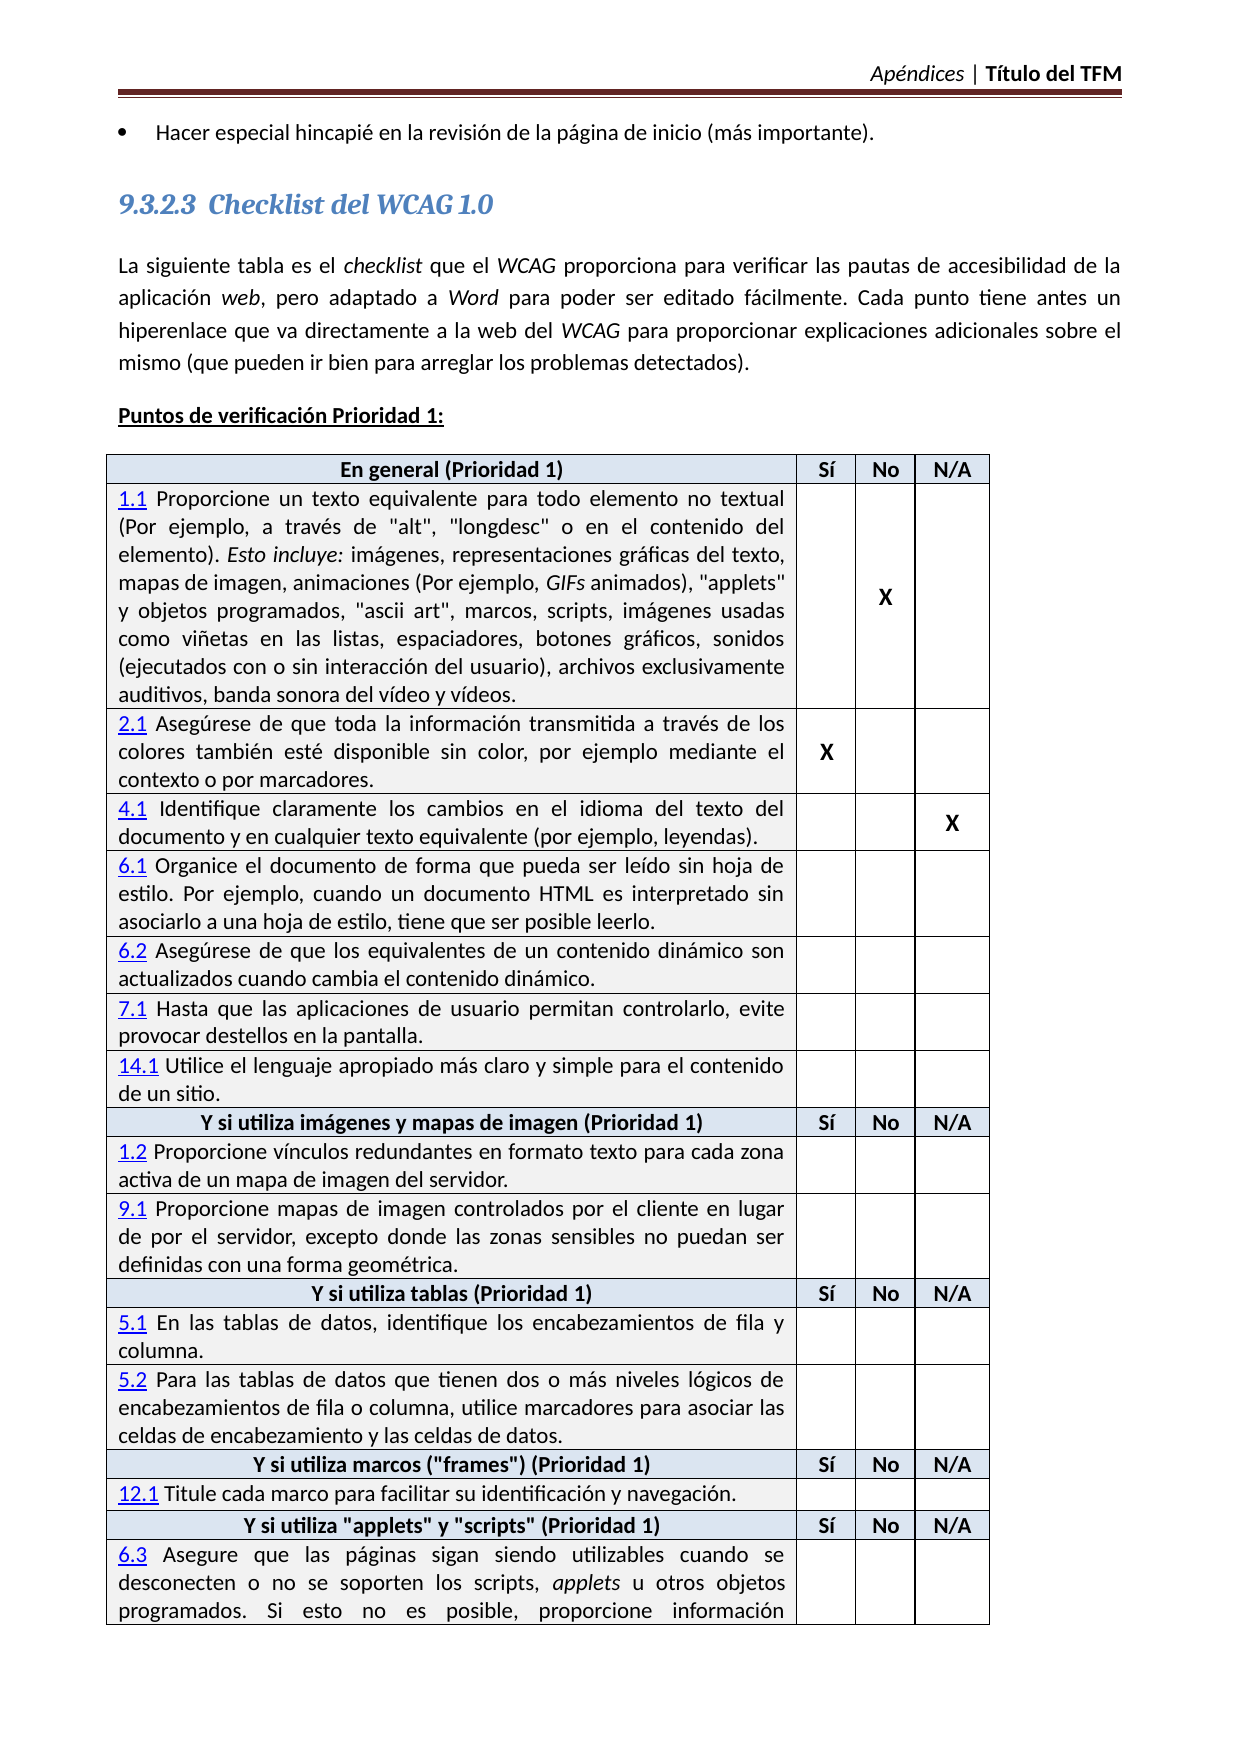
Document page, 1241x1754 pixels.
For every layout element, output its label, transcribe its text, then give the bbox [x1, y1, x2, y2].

table_cell 7.1 Hasta que las aplicaciones de usuario permitan controlarlo, evite provocar destellos en la pantalla. [107, 994, 796, 1050]
table_cell X [797, 709, 855, 793]
table_cell X [856, 484, 914, 708]
table_cell [797, 1137, 855, 1193]
table_header No [856, 455, 914, 483]
table_cell Sí [797, 1279, 855, 1307]
table_cell Sí [797, 1108, 855, 1136]
table_cell [797, 937, 855, 993]
table_cell 1.1 Proporcione un texto equivalente para todo elemento no textual (Por ejemplo, a través de "alt", "longdesc" o en el contenido del elemento). Esto incluye: imágenes, representaciones gráficas del texto, mapas de imagen, animaciones (Por ejemplo, GIFs animados), "applets" y objetos programados, "ascii art", marcos, scripts, imágenes usadas como viñetas en las listas, espaciadores, botones gráficos, sonidos (ejecutados con o sin interacción del usuario), archivos exclusivamente auditivos, banda sonora del vídeo y vídeos. [107, 484, 796, 708]
table_cell [916, 1137, 989, 1193]
table_cell N/A [916, 1450, 989, 1478]
table_cell No [856, 1279, 914, 1307]
table_cell [916, 1051, 989, 1107]
table_cell [856, 1051, 914, 1107]
table_cell Y si utiliza marcos ("frames") (Prioridad 1) [107, 1450, 796, 1478]
table_cell [856, 794, 914, 850]
table_cell [916, 709, 989, 793]
table_cell Y si utiliza tablas (Prioridad 1) [107, 1279, 796, 1307]
table_cell [856, 1479, 914, 1510]
table_cell No [856, 1450, 914, 1478]
text Puntos de verificación Prioridad 1: [118, 401, 1122, 429]
text La siguiente tabla es el checklist que el WCAG proporciona para verificar las pautas de accesibilidad de la aplicación web, pero adaptado a Word para poder ser editado fácilmente. Cada punto tiene antes un hiperenlace que va directamente a la web del WCAG para proporcionar explicaciones adicionales sobre el mismo (que pueden ir bien para arreglar los problemas detectados). [118, 251, 1122, 376]
table_cell No [856, 1108, 914, 1136]
table_cell [797, 1308, 855, 1364]
table_cell 6.3 Asegure que las páginas sigan siendo utilizables cuando se desconecten o no se soporten los scripts, applets u otros objetos programados. Si esto no es posible, proporcione información [107, 1540, 796, 1624]
table_header Sí [797, 455, 855, 483]
table_cell [916, 994, 989, 1050]
table_cell [797, 1479, 855, 1510]
table_cell Y si utiliza "applets" y "scripts" (Prioridad 1) [107, 1511, 796, 1539]
table_cell Y si utiliza imágenes y mapas de imagen (Prioridad 1) [107, 1108, 796, 1136]
table_cell [916, 1308, 989, 1364]
table_cell [856, 1308, 914, 1364]
table_cell 5.1 En las tablas de datos, identifique los encabezamientos de fila y columna. [107, 1308, 796, 1364]
table_cell [916, 1479, 989, 1510]
table_cell N/A [916, 1279, 989, 1307]
table_cell 6.1 Organice el documento de forma que pueda ser leído sin hoja de estilo. Por ejemplo, cuando un documento HTML es interpretado sin asociarlo a una hoja de estilo, tiene que ser posible leerlo. [107, 851, 796, 936]
table_cell [797, 851, 855, 936]
subtitle Checklist del WCAG 1.0 [118, 188, 1122, 221]
table_cell [797, 1051, 855, 1107]
table_header En general (Prioridad 1) [107, 455, 796, 483]
table_cell [916, 851, 989, 936]
table_cell [916, 1540, 989, 1624]
table_cell [856, 994, 914, 1050]
table_cell Sí [797, 1511, 855, 1539]
table_cell [856, 709, 914, 793]
table_cell [856, 1194, 914, 1278]
table_cell [856, 1365, 914, 1449]
table_cell X [916, 794, 989, 850]
table_cell [856, 1137, 914, 1193]
table_header N/A [916, 455, 989, 483]
table_cell [916, 1365, 989, 1449]
table_cell [916, 1194, 989, 1278]
table_cell 14.1 Utilice el lenguaje apropiado más claro y simple para el contenido de un sitio. [107, 1051, 796, 1107]
table_cell 9.1 Proporcione mapas de imagen controlados por el cliente en lugar de por el servidor, excepto donde las zonas sensibles no puedan ser definidas con una forma geométrica. [107, 1194, 796, 1278]
table_cell 4.1 Identifique claramente los cambios en el idioma del texto del documento y en cualquier texto equivalente (por ejemplo, leyendas). [107, 794, 796, 850]
table_cell 2.1 Asegúrese de que toda la información transmitida a través de los colores también esté disponible sin color, por ejemplo mediante el contexto o por marcadores. [107, 709, 796, 793]
table_cell [856, 851, 914, 936]
table_cell [797, 1365, 855, 1449]
table_cell [797, 1540, 855, 1624]
table_cell N/A [916, 1108, 989, 1136]
table_cell 12.1 Titule cada marco para facilitar su identificación y navegación. [107, 1479, 796, 1510]
table_cell Sí [797, 1450, 855, 1478]
table_cell [797, 994, 855, 1050]
table_cell No [856, 1511, 914, 1539]
list Hacer especial hincapié en la revisión de la página de inicio (más importante). [118, 118, 1122, 146]
table_cell [797, 1194, 855, 1278]
table_cell N/A [916, 1511, 989, 1539]
table_cell 6.2 Asegúrese de que los equivalentes de un contenido dinámico son actualizados cuando cambia el contenido dinámico. [107, 937, 796, 993]
table_cell [797, 794, 855, 850]
table_cell 1.2 Proporcione vínculos redundantes en formato texto para cada zona activa de un mapa de imagen del servidor. [107, 1137, 796, 1193]
table_cell [797, 484, 855, 708]
table_cell [916, 937, 989, 993]
table_cell [856, 1540, 914, 1624]
table_cell [916, 484, 989, 708]
table_cell 5.2 Para las tablas de datos que tienen dos o más niveles lógicos de encabezamientos de fila o columna, utilice marcadores para asociar las celdas de encabezamiento y las celdas de datos. [107, 1365, 796, 1449]
table_cell [856, 937, 914, 993]
